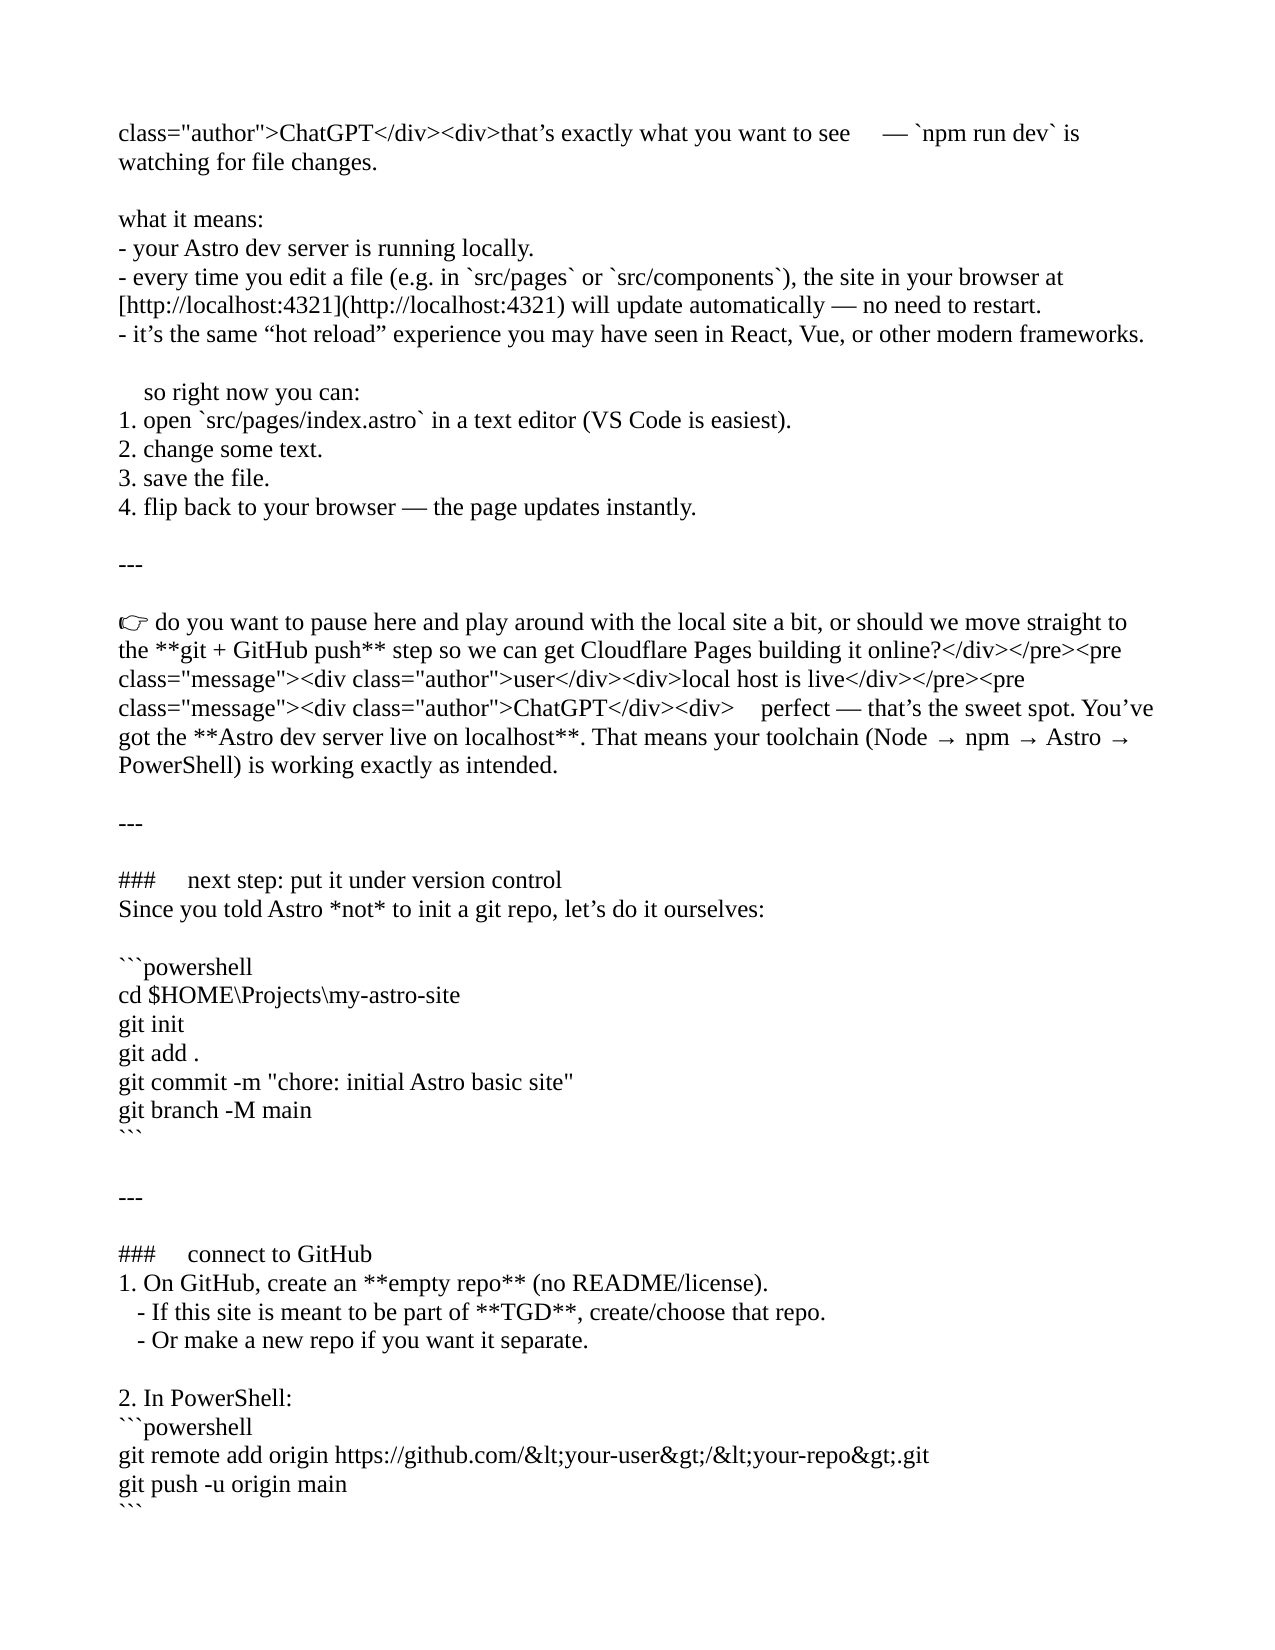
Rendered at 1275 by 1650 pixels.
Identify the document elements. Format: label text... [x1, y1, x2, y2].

text - your Astro dev server is running locally. [118, 233, 1157, 262]
text git remote add origin https://github.com/&lt;your-user&gt;/&lt;your-repo&gt;.git [118, 1441, 1157, 1469]
text what it means: [118, 204, 1157, 233]
text - Or make a new repo if you want it separate. [118, 1326, 1157, 1354]
text class="author">ChatGPT</div><div>that’s exactly what you want to see 🙌 — `npm run dev` is watching for file changes. [118, 118, 1157, 176]
text Since you told Astro *not* to init a git repo, let’s do it ourselves: [118, 894, 1157, 923]
text 👉 do you want to pause here and play around with the local site a bit, or should we move straight to the **git + GitHub push** step so we can get Cloudflare Pages building it online?</div></pre><pre class="message"><div class="author">user</div><div>local host is live</div></pre><pre class="message"><div class="author">ChatGPT</div><div>🔥 perfect — that’s the sweet spot. You’ve got the **Astro dev server live on localhost**. That means your toolchain (Node → npm → Astro → PowerShell) is working exactly as intended. [118, 607, 1157, 779]
text --- [118, 549, 1157, 578]
text ``` [118, 1124, 1157, 1153]
text git init [118, 1009, 1157, 1038]
text git commit -m "chore: initial Astro basic site" [118, 1067, 1157, 1096]
text git add . [118, 1038, 1157, 1067]
text 3. save the file. [118, 463, 1157, 492]
text --- [118, 1182, 1157, 1211]
text ### 🌐 connect to GitHub [118, 1239, 1157, 1268]
text ```powershell [118, 952, 1157, 981]
text 2. In PowerShell: [118, 1383, 1157, 1412]
text - it’s the same “hot reload” experience you may have seen in React, Vue, or other modern frameworks. [118, 319, 1157, 348]
text ``` [118, 1498, 1157, 1527]
text 1. open `src/pages/index.astro` in a text editor (VS Code is easiest). [118, 406, 1157, 434]
text git branch -M main [118, 1096, 1157, 1124]
text ### 🚀 next step: put it under version control [118, 866, 1157, 894]
text - If this site is meant to be part of **TGD**, create/choose that repo. [118, 1297, 1157, 1326]
text 1. On GitHub, create an **empty repo** (no README/license). [118, 1268, 1157, 1297]
text git push -u origin main [118, 1469, 1157, 1498]
text 4. flip back to your browser — the page updates instantly. [118, 492, 1157, 521]
text ```powershell [118, 1412, 1157, 1441]
text 2. change some text. [118, 434, 1157, 463]
text ✅ so right now you can: [118, 377, 1157, 406]
text - every time you edit a file (e.g. in `src/pages` or `src/components`), the site in your browser at [http://localhost:4321](http://localhost:4321) will update automatically — no need to restart. [118, 262, 1157, 319]
text cd $HOME\Projects\my-astro-site [118, 981, 1157, 1009]
text --- [118, 808, 1157, 837]
